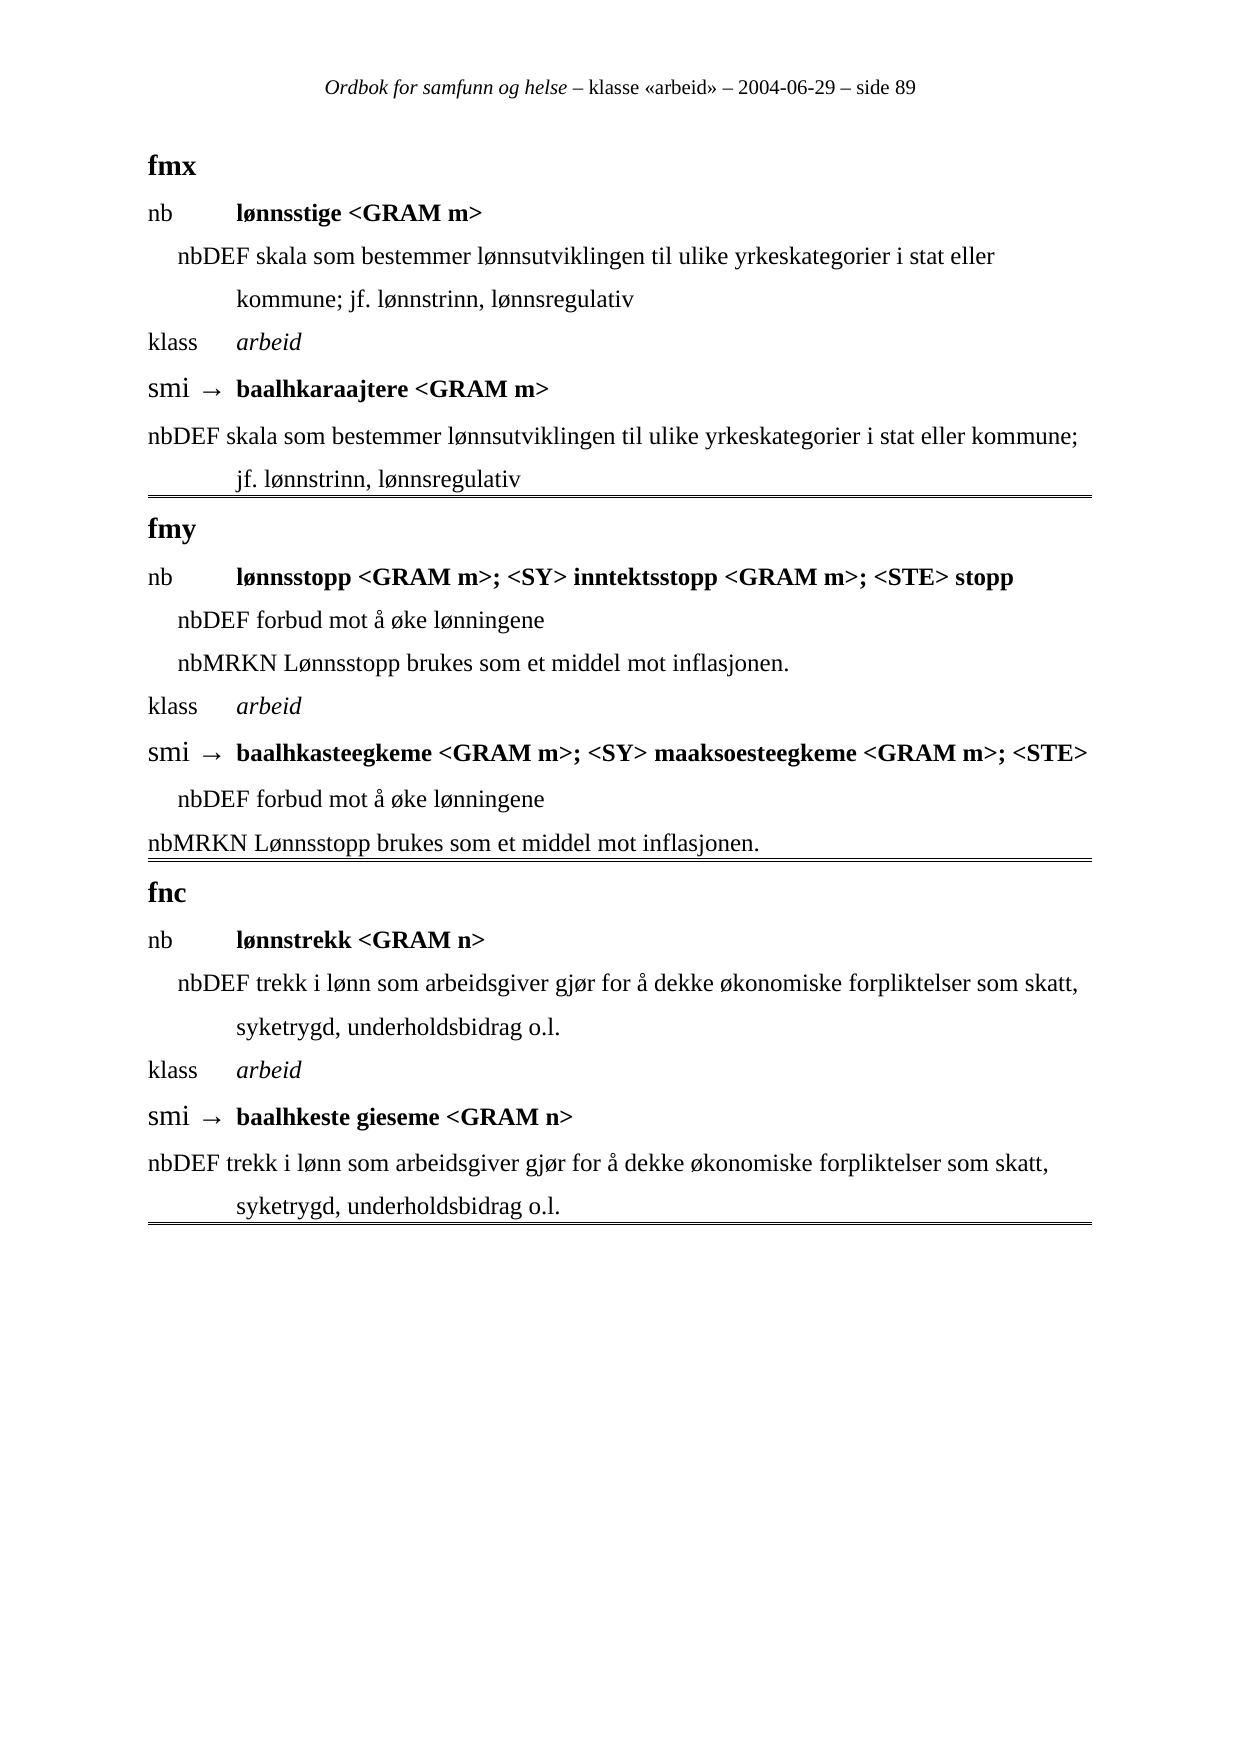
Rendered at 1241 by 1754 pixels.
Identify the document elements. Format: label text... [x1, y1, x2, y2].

text nb lønnstrekk <GRAM n> [148, 925, 1092, 954]
text fmx [148, 148, 1092, 181]
text nb lønnsstopp <GRAM m>; <SY> inntektsstopp <GRAM m>; <STE> stopp [148, 562, 1092, 590]
text nbDEF skala som bestemmer lønnsutviklingen til ulike yrkeskategorier i stat eller kommune; jf. lønnstrinn, lønnsregulativ [148, 421, 1092, 495]
text nbDEF trekk i lønn som arbeidsgiver gjør for å dekke økonomiske forpliktelser som skatt, syketrygd, underholdsbidrag o.l. [148, 1148, 1092, 1222]
text nbDEF forbud mot å øke lønningene [177, 784, 1092, 813]
text klass arbeid [148, 1055, 1092, 1083]
text fnc [148, 875, 1092, 909]
text smi → baalhkeste gieseme <GRAM n> [148, 1098, 1092, 1131]
text nbDEF forbud mot å øke lønningene [177, 605, 1092, 633]
text nb lønnsstige <GRAM m> [148, 198, 1092, 227]
text nbMRKN Lønnsstopp brukes som et middel mot inflasjonen. [177, 648, 1092, 677]
text nbMRKN Lønnsstopp brukes som et middel mot inflasjonen. [148, 828, 1092, 858]
text smi → baalhkaraajtere <GRAM m> [148, 370, 1092, 404]
text fmy [148, 511, 1092, 545]
text klass arbeid [148, 691, 1092, 720]
text klass arbeid [148, 327, 1092, 356]
text nbDEF trekk i lønn som arbeidsgiver gjør for å dekke økonomiske forpliktelser som skatt, syketrygd, underholdsbidrag o.l. [177, 968, 1092, 1040]
text smi → baalhkasteegkeme <GRAM m>; <SY> maaksoesteegkeme <GRAM m>; <STE> [148, 734, 1092, 768]
text nbDEF skala som bestemmer lønnsutviklingen til ulike yrkeskategorier i stat eller kommune; jf. lønnstrinn, lønnsregulativ [177, 241, 1092, 313]
